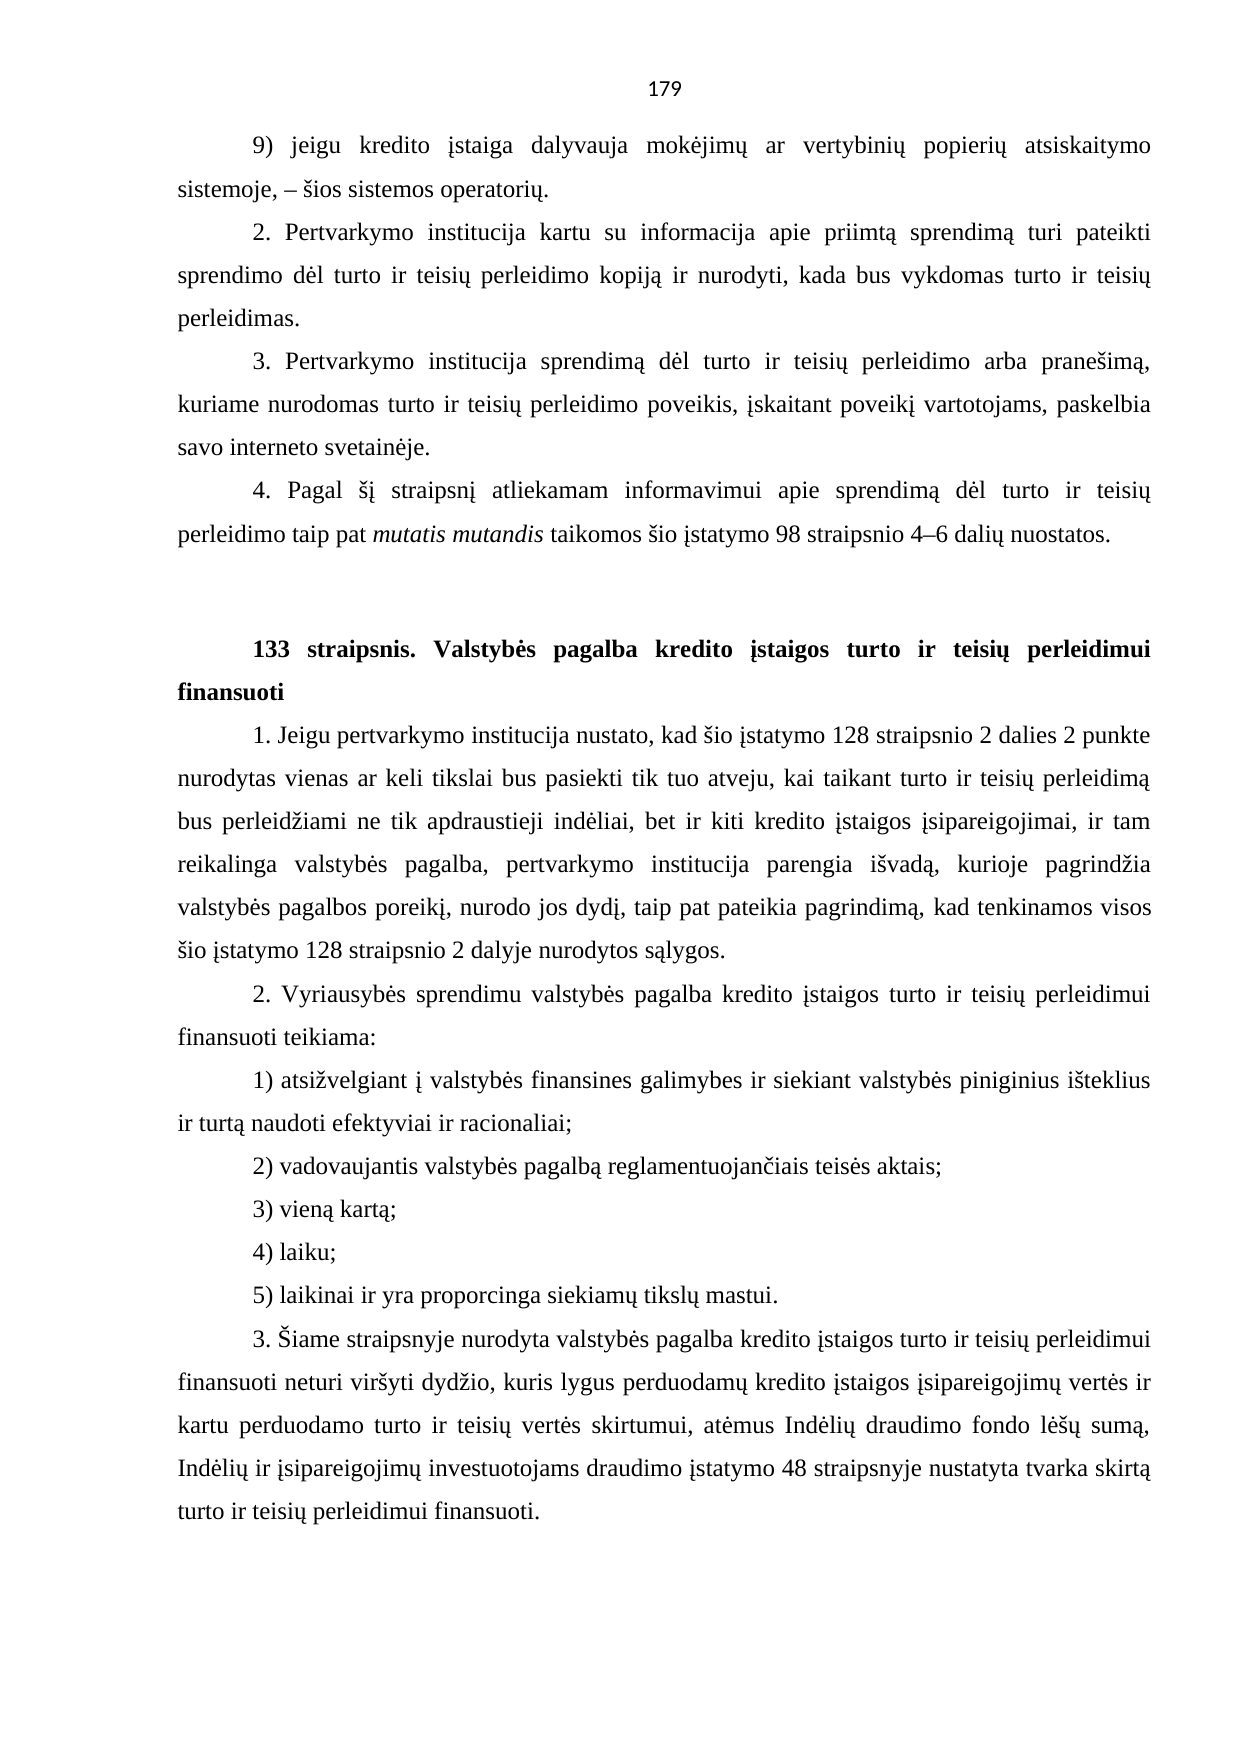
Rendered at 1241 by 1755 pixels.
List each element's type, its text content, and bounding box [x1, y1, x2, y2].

text 3) vieną kartą; [177, 1194, 1152, 1223]
text 2. Vyriausybės sprendimu valstybės pagalba kredito įstaigos turto ir teisių perleidimui finansuoti teikiama: [177, 979, 1152, 1051]
text 3. Pertvarkymo institucija sprendimą dėl turto ir teisių perleidimo arba pranešimą, kuriame nurodomas turto ir teisių perleidimo poveikis, įskaitant poveikį vartotojams, paskelbia savo interneto svetainėje. [177, 346, 1152, 461]
text 9) jeigu kredito įstaiga dalyvauja mokėjimų ar vertybinių popierių atsiskaitymo sistemoje, – šios sistemos operatorių. [177, 131, 1152, 202]
text 133 straipsnis. Valstybės pagalba kredito įstaigos turto ir teisių perleidimui finansuoti [177, 634, 1152, 706]
text 5) laikinai ir yra proporcinga siekiamų tikslų mastui. [177, 1281, 1152, 1309]
text 4) laiku; [177, 1237, 1152, 1266]
text 2. Pertvarkymo institucija kartu su informacija apie priimtą sprendimą turi pateikti sprendimo dėl turto ir teisių perleidimo kopiją ir nurodyti, kada bus vykdomas turto ir teisių perleidimas. [177, 217, 1152, 332]
text 1) atsižvelgiant į valstybės finansines galimybes ir siekiant valstybės piniginius išteklius ir turtą naudoti efektyviai ir racionaliai; [177, 1065, 1152, 1137]
text 3. Šiame straipsnyje nurodyta valstybės pagalba kredito įstaigos turto ir teisių perleidimui finansuoti neturi viršyti dydžio, kuris lygus perduodamų kredito įstaigos įsipareigojimų vertės ir kartu perduodamo turto ir teisių vertės skirtumui, atėmus Indėlių draudimo fondo lėšų sumą, Indėlių ir įsipareigojimų investuotojams draudimo įstatymo 48 straipsnyje nustatyta tvarka skirtą turto ir teisių perleidimui finansuoti. [177, 1324, 1152, 1525]
text 2) vadovaujantis valstybės pagalbą reglamentuojančiais teisės aktais; [177, 1151, 1152, 1180]
text 4. Pagal šį straipsnį atliekamam informavimui apie sprendimą dėl turto ir teisių perleidimo taip pat mutatis mutandis taikomos šio įstatymo 98 straipsnio 4–6 dalių nuostatos. [177, 476, 1152, 547]
text 1. Jeigu pertvarkymo institucija nustato, kad šio įstatymo 128 straipsnio 2 dalies 2 punkte nurodytas vienas ar keli tikslai bus pasiekti tik tuo atveju, kai taikant turto ir teisių perleidimą bus perleidžiami ne tik apdraustieji indėliai, bet ir kiti kredito įstaigos įsipareigojimai, ir tam reikalinga valstybės pagalba, pertvarkymo institucija parengia išvadą, kurioje pagrindžia valstybės pagalbos poreikį, nurodo jos dydį, taip pat pateikia pagrindimą, kad tenkinamos visos šio įstatymo 128 straipsnio 2 dalyje nurodytos sąlygos. [177, 720, 1152, 964]
